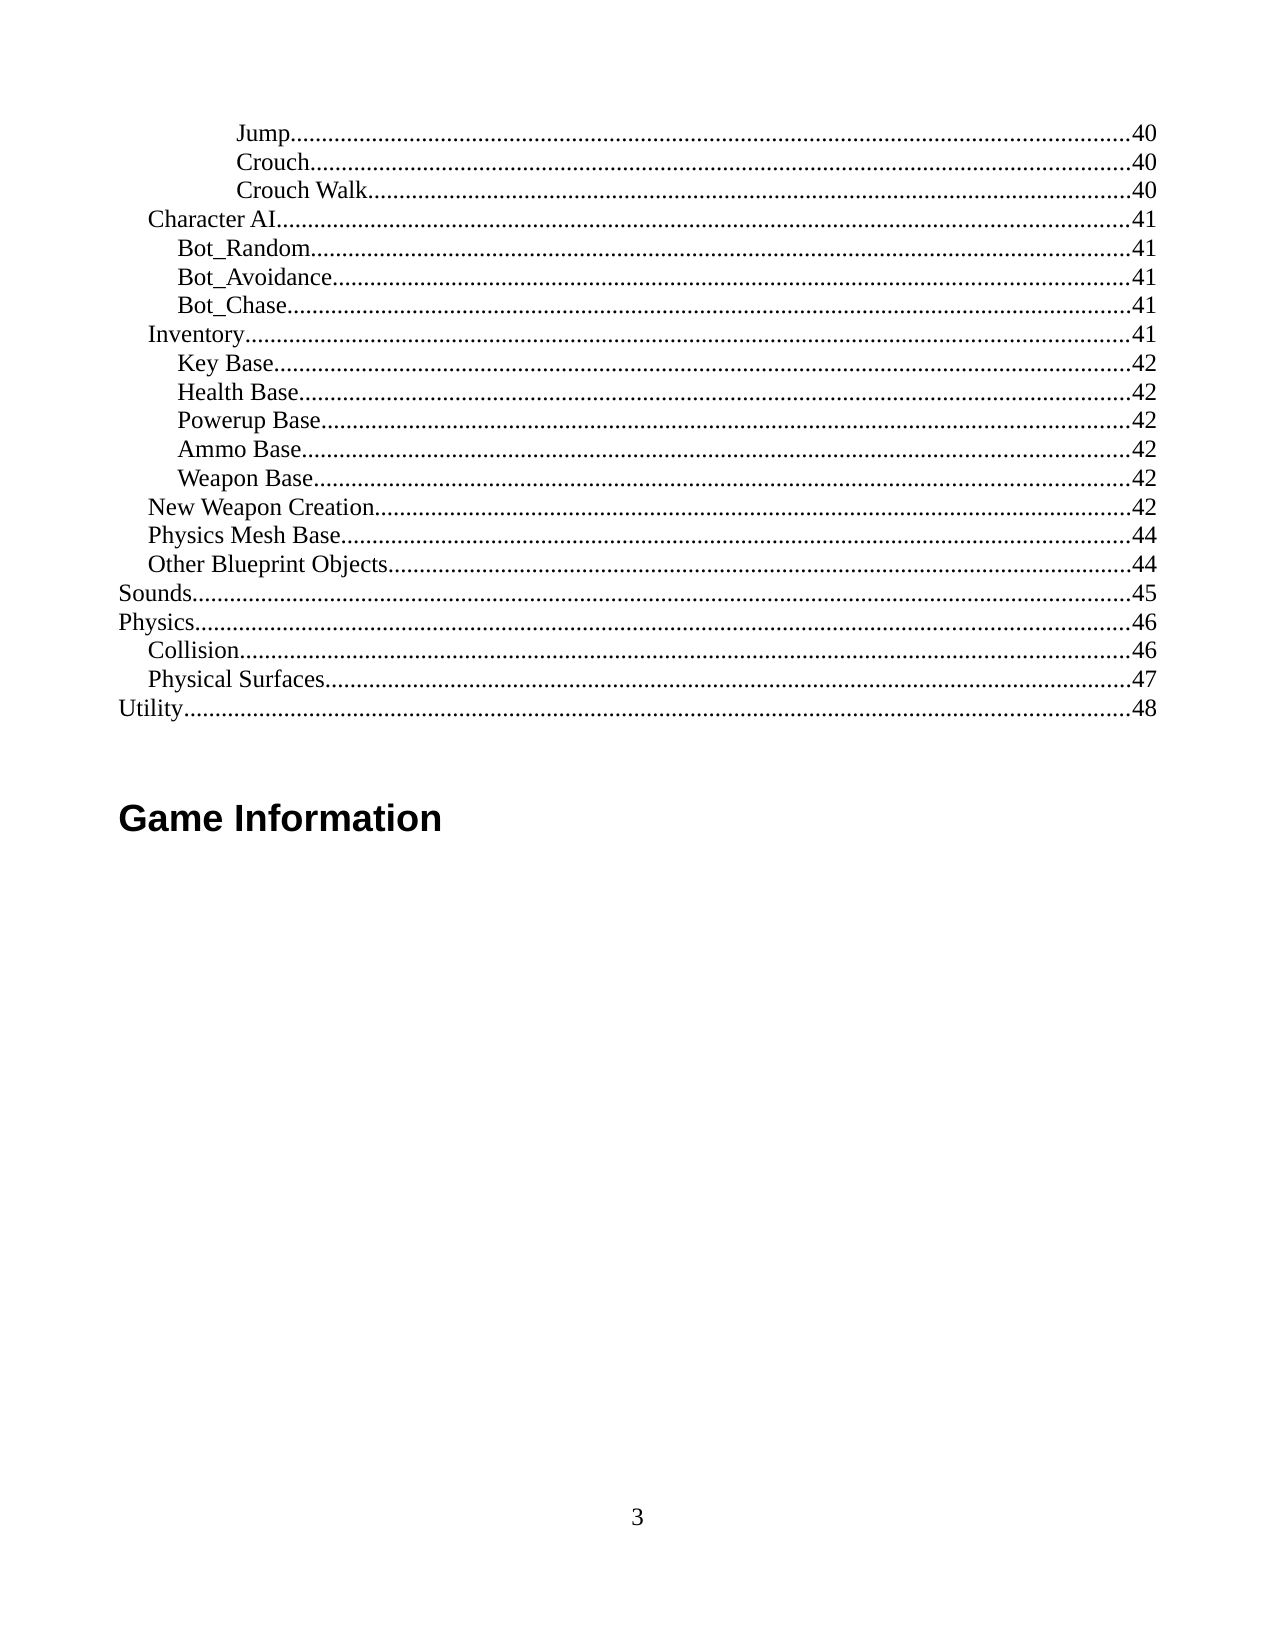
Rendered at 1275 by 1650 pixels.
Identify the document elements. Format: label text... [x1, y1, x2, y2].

text Sounds 45 [118, 578, 1157, 607]
text Physics 46 [118, 607, 1157, 636]
text Ammo Base 42 [177, 434, 1157, 463]
text Inventory 41 [148, 319, 1157, 348]
text Utility 48 [118, 693, 1157, 722]
text Bot_Random 41 [177, 233, 1157, 262]
text New Weapon Creation 42 [148, 492, 1157, 521]
text Physics Mesh Base 44 [148, 521, 1157, 549]
text Jump 40 [236, 118, 1157, 147]
text Bot_Chase 41 [177, 291, 1157, 319]
text Crouch Walk 40 [236, 176, 1157, 204]
text Physical Surfaces 47 [148, 664, 1157, 693]
text Character AI 41 [148, 204, 1157, 233]
text Collision 46 [148, 636, 1157, 664]
text Crouch 40 [236, 147, 1157, 176]
subtitle Game Information [118, 796, 1157, 839]
text Other Blueprint Objects 44 [148, 549, 1157, 578]
text Powerup Base 42 [177, 406, 1157, 434]
text Key Base 42 [177, 348, 1157, 377]
text Bot_Avoidance 41 [177, 262, 1157, 291]
text Weapon Base 42 [177, 463, 1157, 492]
text Health Base 42 [177, 377, 1157, 406]
